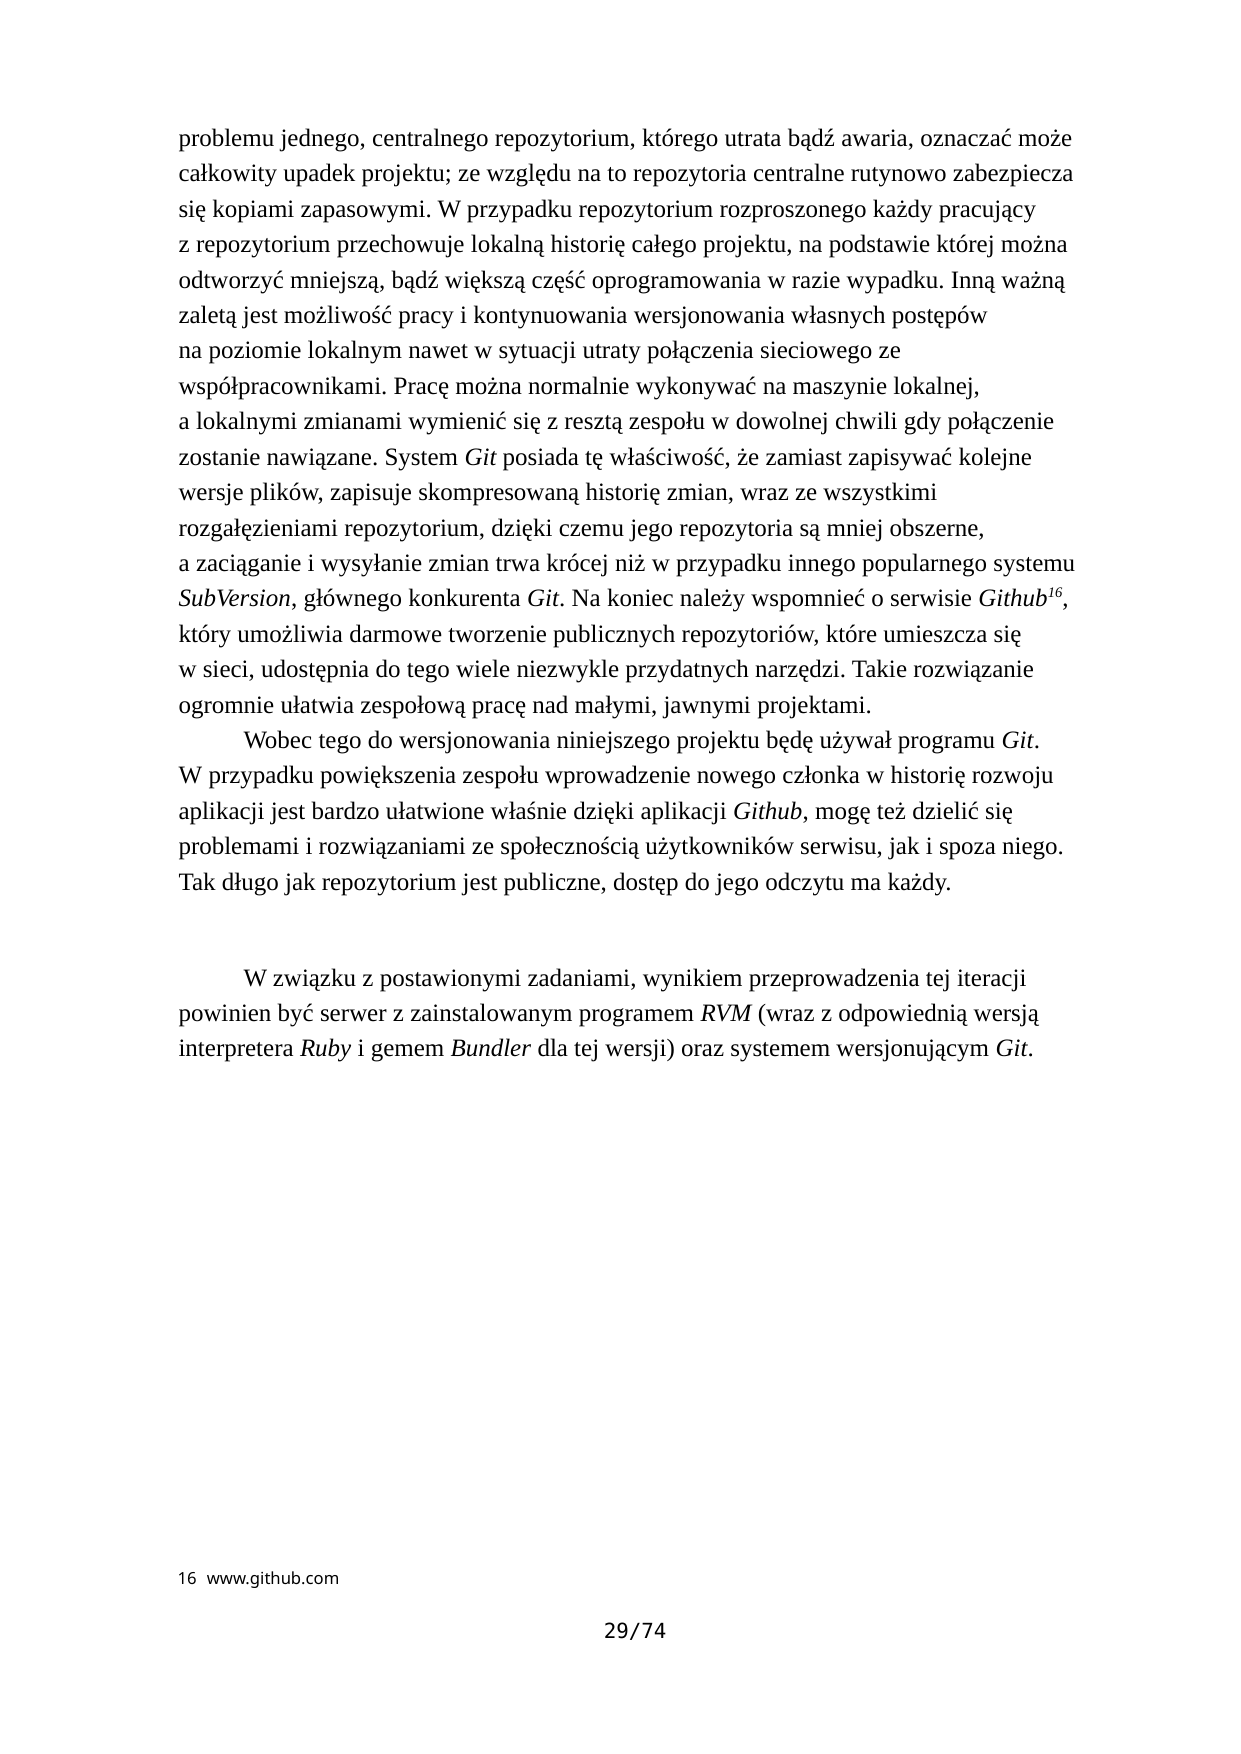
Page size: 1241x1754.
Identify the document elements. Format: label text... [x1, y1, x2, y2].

text www.github.com [177, 1566, 1093, 1589]
text Wobec tego do wersjonowania niniejszego projektu będę używał programu Git. W przypadku powiększenia zespołu wprowadzenie nowego członka w historię rozwoju aplikacji jest bardzo ułatwione właśnie dzięki aplikacji Github, mogę też dzielić się problemami i rozwiązaniami ze społecznością użytkowników serwisu, jak i spoza niego. Tak długo jak repozytorium jest publiczne, dostęp do jego odczytu ma każdy. [178, 720, 1093, 897]
text problemu jednego, centralnego repozytorium, którego utrata bądź awaria, oznaczać może całkowity upadek projektu; ze względu na to repozytoria centralne rutynowo zabezpiecza się kopiami zapasowymi. W przypadku repozytorium rozproszonego każdy pracujący z repozytorium przechowuje lokalną historię całego projektu, na podstawie której można odtworzyć mniejszą, bądź większą część oprogramowania w razie wypadku. Inną ważną zaletą jest możliwość pracy i kontynuowania wersjonowania własnych postępów na poziomie lokalnym nawet w sytuacji utraty połączenia sieciowego ze współpracownikami. Pracę można normalnie wykonywać na maszynie lokalnej, a lokalnymi zmianami wymienić się z resztą zespołu w dowolnej chwili gdy połączenie zostanie nawiązane. System Git posiada tę właściwość, że zamiast zapisywać kolejne wersje plików, zapisuje skompresowaną historię zmian, wraz ze wszystkimi rozgałęzieniami repozytorium, dzięki czemu jego repozytoria są mniej obszerne, a zaciąganie i wysyłanie zmian trwa krócej niż w przypadku innego popularnego systemu SubVersion, głównego konkurenta Git. Na koniec należy wspomnieć o serwisie Github, który umożliwia darmowe tworzenie publicznych repozytoriów, które umieszcza się w sieci, udostępnia do tego wiele niezwykle przydatnych narzędzi. Takie rozwiązanie ogromnie ułatwia zespołową pracę nad małymi, jawnymi projektami. [178, 118, 1093, 720]
text W związku z postawionymi zadaniami, wynikiem przeprowadzenia tej iteracji powinien być serwer z zainstalowanym programem RVM (wraz z odpowiednią wersją interpretera Ruby i gemem Bundler dla tej wersji) oraz systemem wersjonującym Git. [178, 958, 1093, 1064]
